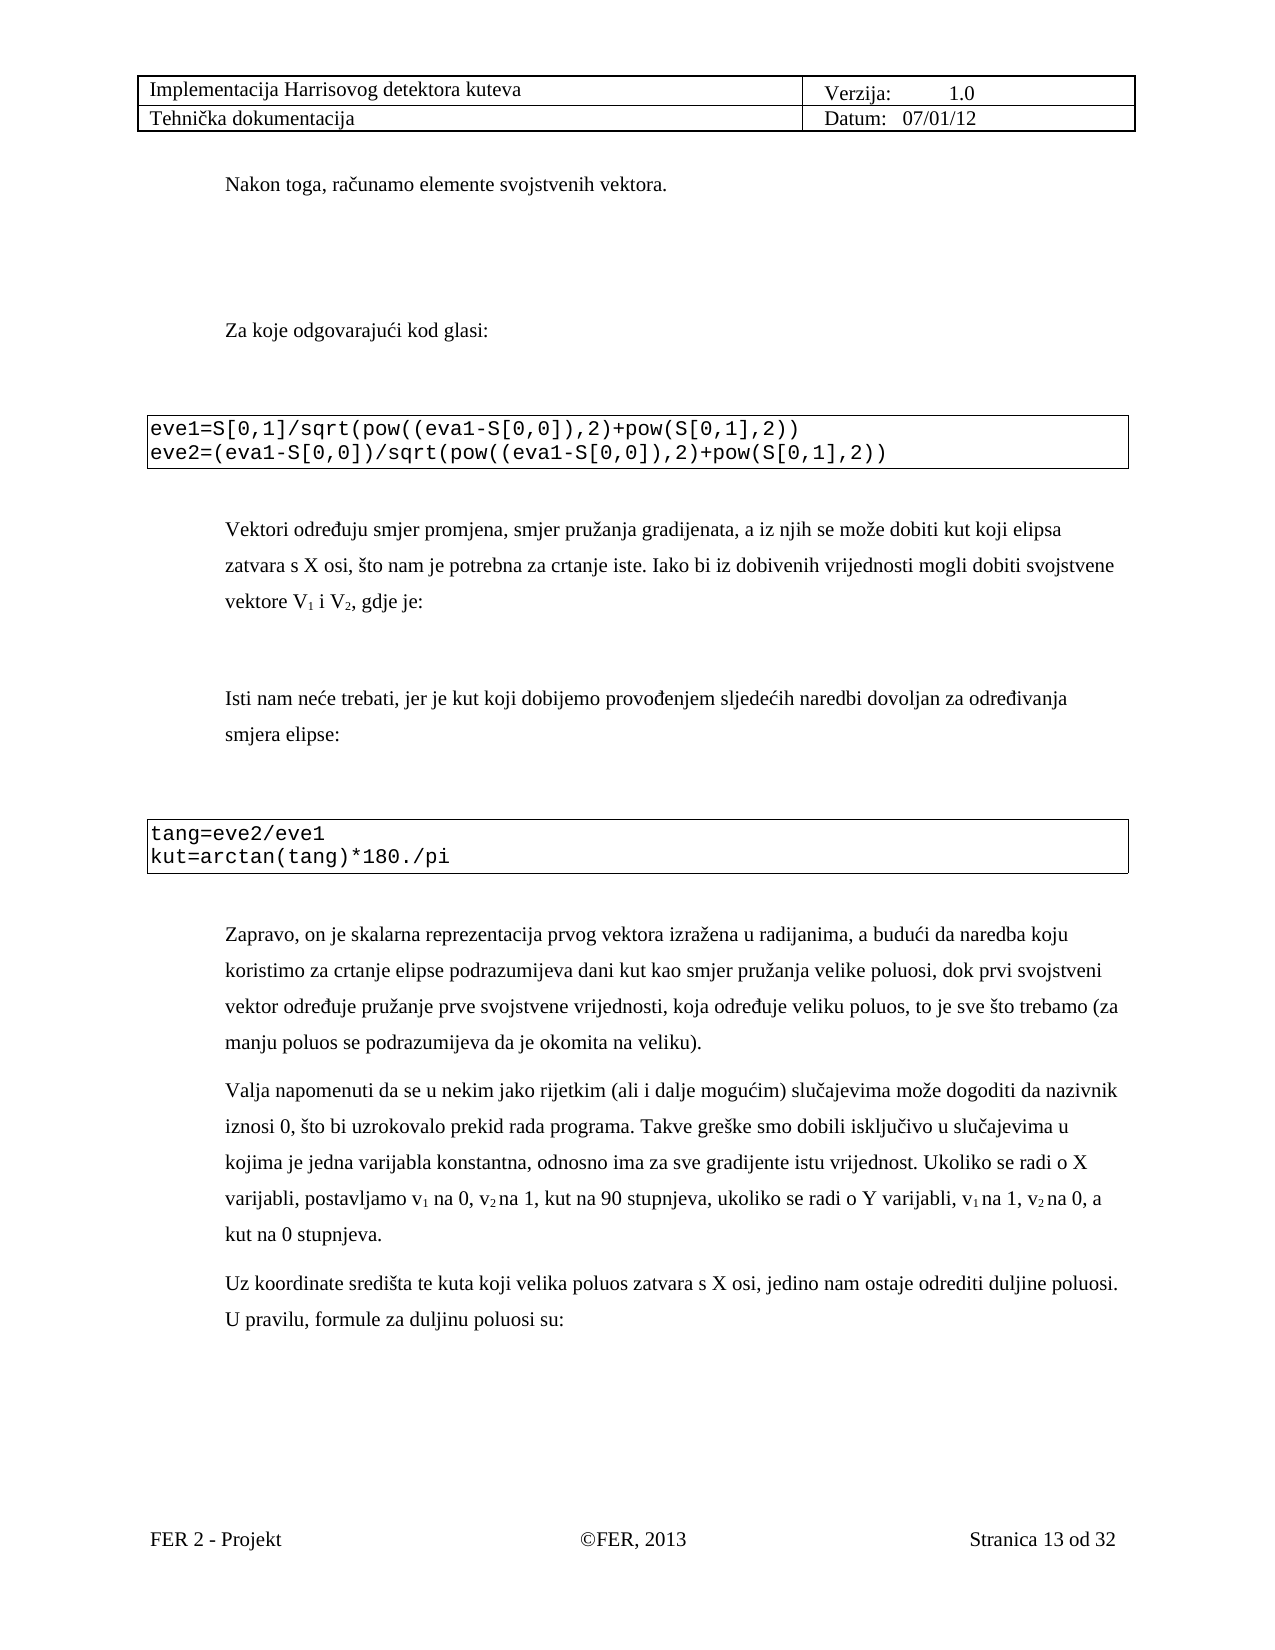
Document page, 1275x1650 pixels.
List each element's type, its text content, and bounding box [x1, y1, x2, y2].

text eve1=S[0,1]/sqrt(pow((eva1-S[0,0]),2)+pow(S[0,1],2)) [148, 416, 1128, 439]
text Nakon toga, računamo elemente svojstvenih vektora. [225, 172, 1125, 196]
text eve2=(eva1-S[0,0])/sqrt(pow((eva1-S[0,0]),2)+pow(S[0,1],2)) [148, 439, 1128, 468]
text Isti nam neće trebati, jer je kut koji dobijemo provođenjem sljedećih naredbi dovoljan za određivanja smjera elipse: [225, 686, 1125, 746]
text Vektori određuju smjer promjena, smjer pružanja gradijenata, a iz njih se može dobiti kut koji elipsa zatvara s X osi, što nam je potrebna za crtanje iste. Iako bi iz dobivenih vrijednosti mogli dobiti svojstvene vektore V1 i V2, gdje je: [225, 517, 1125, 613]
text tang=eve2/eve1 [148, 820, 1128, 843]
text kut=arctan(tang)*180./pi [148, 843, 1128, 873]
text Za koje odgovarajući kod glasi: [225, 318, 1125, 342]
text Uz koordinate središta te kuta koji velika poluos zatvara s X osi, jedino nam ostaje odrediti duljine poluosi. U pravilu, formule za duljinu poluosi su: [225, 1271, 1125, 1331]
text Valja napomenuti da se u nekim jako rijetkim (ali i dalje mogućim) slučajevima može dogoditi da nazivnik iznosi 0, što bi uzrokovalo prekid rada programa. Takve greške smo dobili isključivo u slučajevima u kojima je jedna varijabla konstantna, odnosno ima za sve gradijente istu vrijednost. Ukoliko se radi o X varijabli, postavljamo v1 na 0, v2 na 1, kut na 90 stupnjeva, ukoliko se radi o Y varijabli, v1 na 1, v2 na 0, a kut na 0 stupnjeva. [225, 1078, 1125, 1246]
text Zapravo, on je skalarna reprezentacija prvog vektora izražena u radijanima, a budući da naredba koju koristimo za crtanje elipse podrazumijeva dani kut kao smjer pružanja velike poluosi, dok prvi svojstveni vektor određuje pružanje prve svojstvene vrijednosti, koja određuje veliku poluos, to je sve što trebamo (za manju poluos se podrazumijeva da je okomita na veliku). [225, 921, 1125, 1054]
